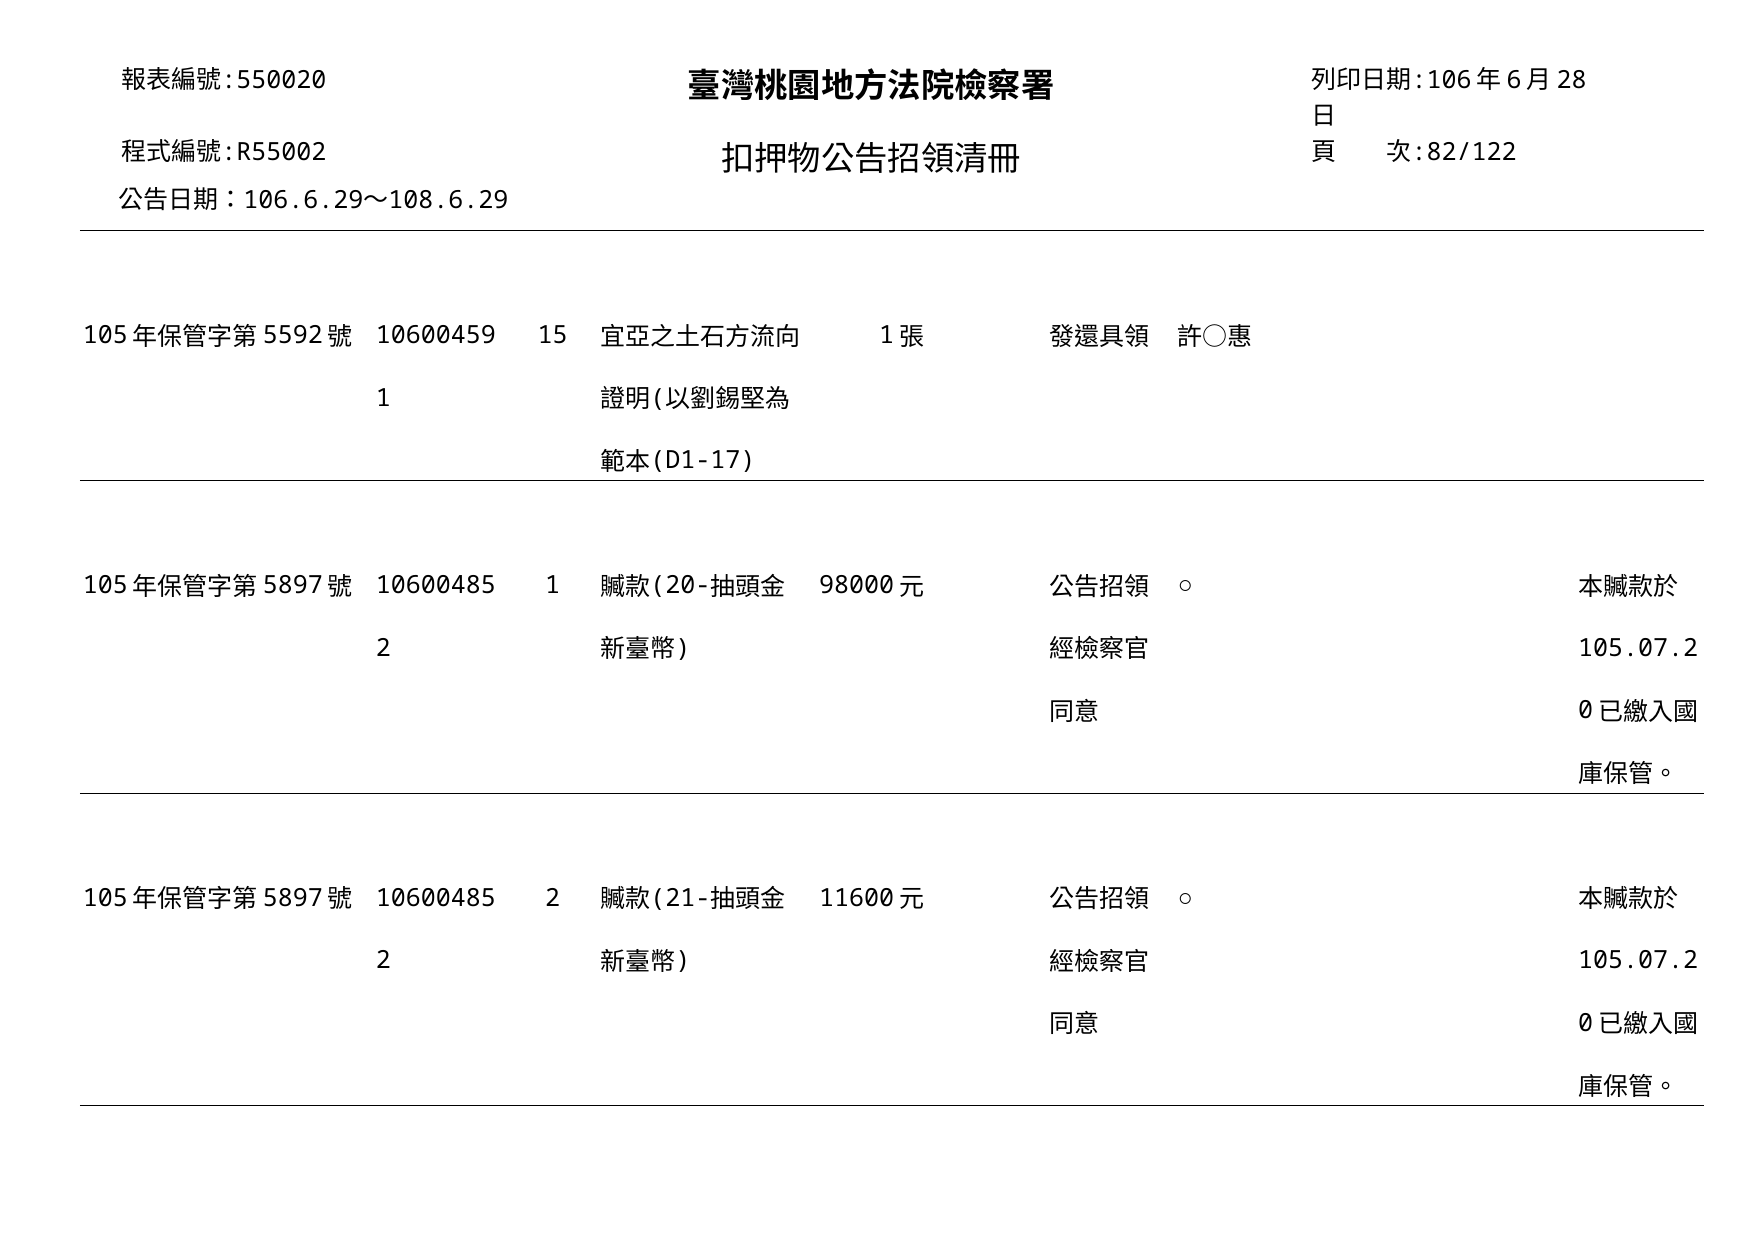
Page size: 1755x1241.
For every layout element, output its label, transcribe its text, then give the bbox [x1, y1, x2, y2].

table_cell 105年保管字第5897號 [80, 794, 373, 1105]
table_cell ○ [1175, 794, 1317, 1105]
table_cell [1317, 794, 1575, 1105]
table_cell 1張 [808, 231, 927, 480]
table_cell [927, 794, 1046, 1105]
table_cell 98000元 [808, 481, 927, 792]
table_cell 贓款(20-抽頭金新臺幣) [597, 481, 807, 792]
table_cell 本贓款於105.07.20已繳入國庫保管。 [1575, 481, 1704, 792]
table_cell 本贓款於105.07.20已繳入國庫保管。 [1575, 794, 1704, 1105]
table_cell ○ [1175, 481, 1317, 792]
table_cell [927, 231, 1046, 480]
table_cell 105年保管字第5897號 [80, 481, 373, 792]
table_cell 106004852 [373, 481, 507, 792]
table_cell [1317, 231, 1575, 480]
table_cell 106004852 [373, 794, 507, 1105]
table_cell 公告招領經檢察官同意 [1046, 794, 1175, 1105]
table_cell 1 [507, 481, 597, 792]
table_cell 11600元 [808, 794, 927, 1105]
table_cell 15 [507, 231, 597, 480]
table_cell 106004591 [373, 231, 507, 480]
table_cell 發還具領 [1046, 231, 1175, 480]
table_cell [927, 481, 1046, 792]
table_cell 宜亞之土石方流向證明(以劉錫堅為範本(D1-17) [597, 231, 807, 480]
table_cell 2 [507, 794, 597, 1105]
table_cell [1575, 231, 1704, 480]
table_cell 公告招領經檢察官同意 [1046, 481, 1175, 792]
table_cell [1317, 481, 1575, 792]
table_cell 許○惠 [1175, 231, 1317, 480]
table_cell 105年保管字第5592號 [80, 231, 373, 480]
table_cell 贓款(21-抽頭金新臺幣) [597, 794, 807, 1105]
